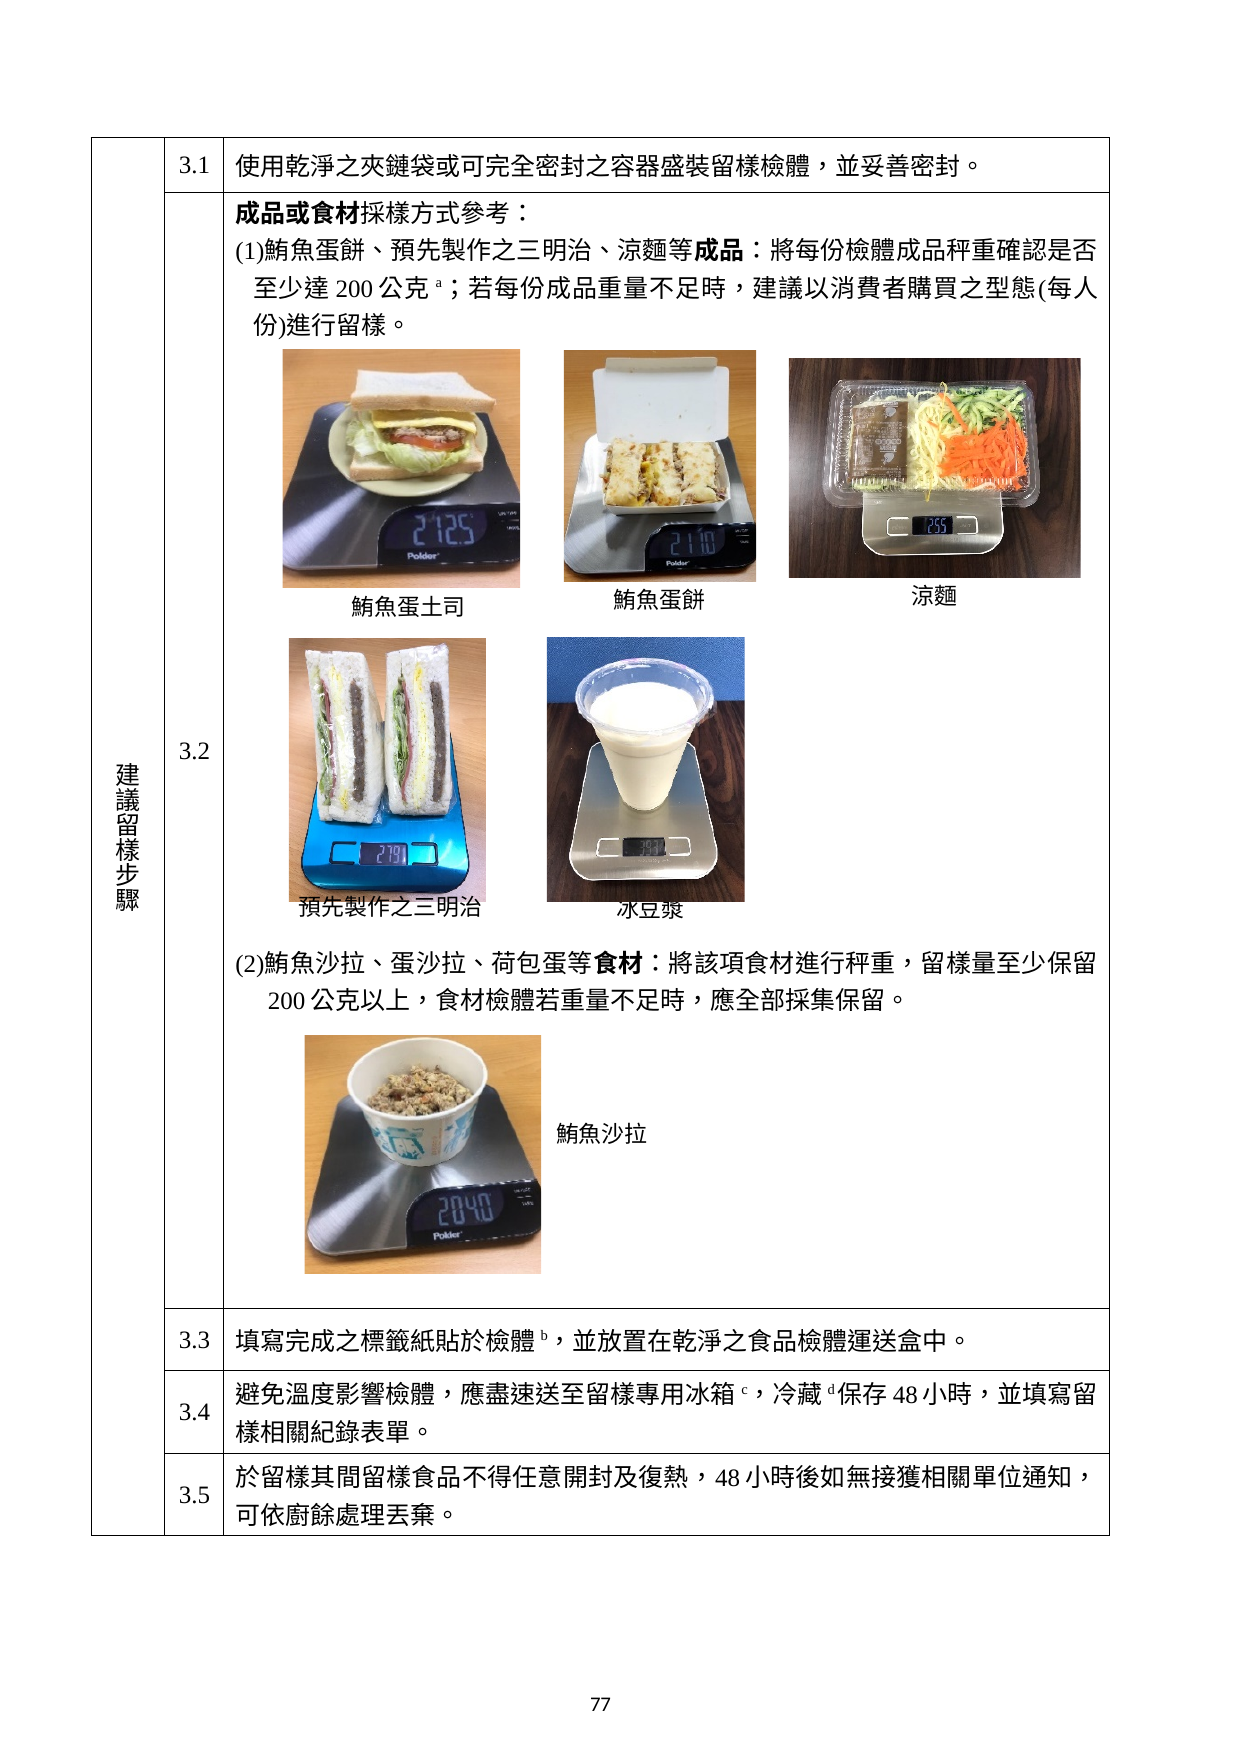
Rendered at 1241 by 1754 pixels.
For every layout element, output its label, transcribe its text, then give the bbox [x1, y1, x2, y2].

picture [788, 358, 1081, 578]
table_cell 3.3 [165, 1309, 223, 1370]
table_cell 填寫完成之標籤紙貼於檢體b，並放置在乾淨之食品檢體運送盒中。 [224, 1309, 1109, 1370]
table_header 使用乾淨之夾鏈袋或可完全密封之容器盛裝留樣檢體，並妥善密封。 [224, 138, 1109, 192]
picture [563, 350, 757, 582]
table_cell 於留樣其間留樣食品不得任意開封及復熱，48小時後如無接獲相關單位通知，可依廚餘處理丟棄。 [224, 1454, 1109, 1535]
table_header 3.1 [165, 138, 223, 192]
picture [304, 1035, 542, 1274]
picture [546, 637, 745, 902]
picture [288, 638, 486, 902]
picture [282, 349, 521, 588]
table_cell 3.4 [165, 1371, 223, 1453]
table_cell 3.5 [165, 1454, 223, 1535]
table_header 建議留樣步驟 [92, 138, 164, 1535]
table_cell 避免溫度影響檢體，應盡速送至留樣專用冰箱c，冷藏d保存48小時，並填寫留樣相關紀錄表單。 [224, 1371, 1109, 1453]
table_cell 3.2 [165, 193, 223, 1308]
table_cell 成品或食材採樣方式參考： (1)鮪魚蛋餅、預先製作之三明治、涼麵等成品：將每份檢體成品秤重確認是否至少達200公克a；若每份成品重量不足時，建議以消費者購買之型態(每人份)進行留樣。 (2)鮪魚沙拉、蛋沙拉、荷包蛋等食材：將該項食材進行秤重，留樣量至少保留200公克以上，食材檢體若重量不足時，應全部採集保留。 [224, 193, 1109, 1308]
